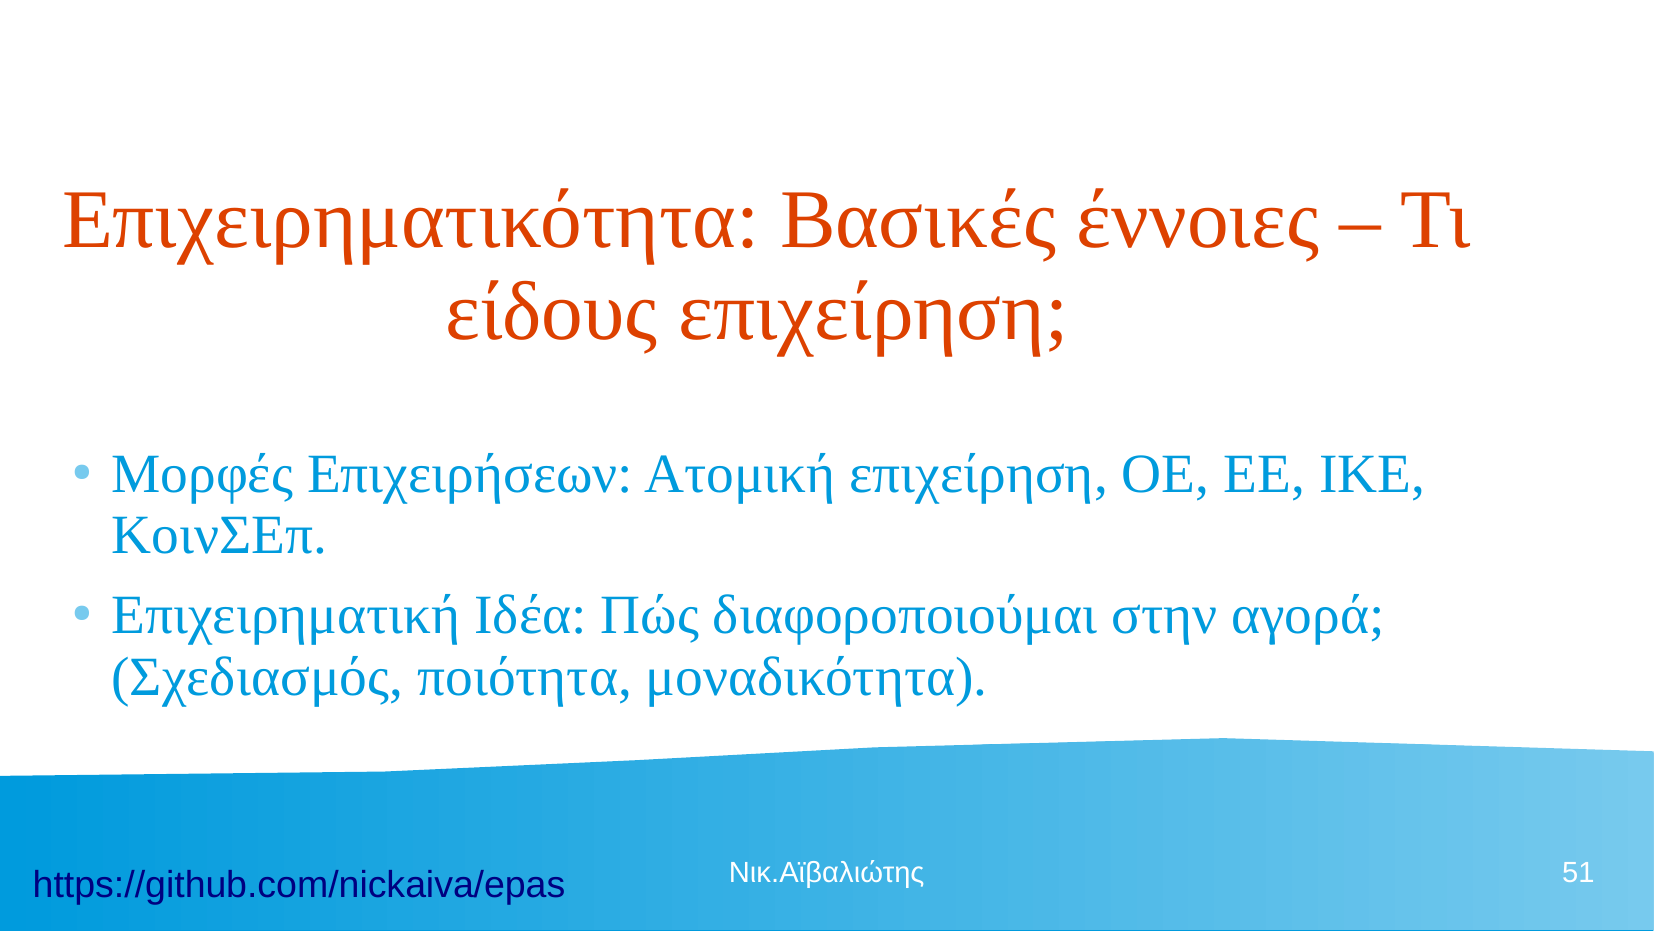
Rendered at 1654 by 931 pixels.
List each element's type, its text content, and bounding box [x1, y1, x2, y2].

list Μορφές Επιχειρήσεων: Ατομική επιχείρηση, ΟΕ, ΕΕ, ΙΚΕ, ΚοινΣΕπ. Επιχειρηματική Ιδέα: Πώς διαφοροποιούμαι στην αγορά; (Σχεδιασμός, ποιότητα, μοναδικότητα). [59, 442, 1595, 709]
title Επιχειρηματικότητα: Βασικές έννοιες – Τι είδους επιχείρηση; [29, 173, 1506, 358]
